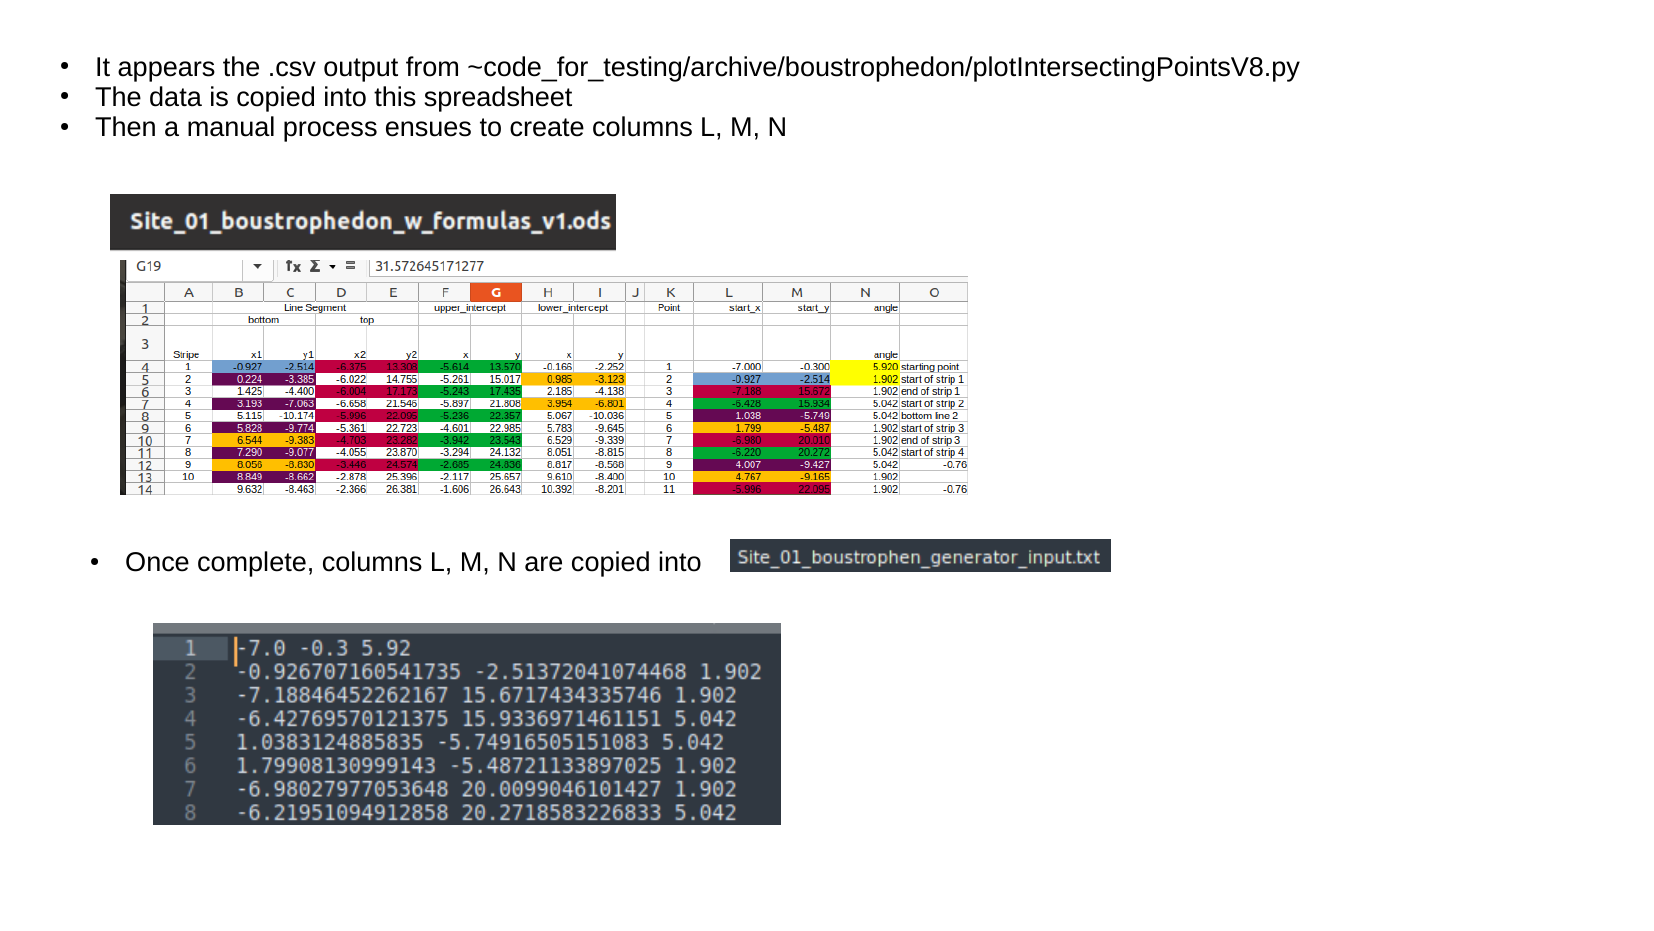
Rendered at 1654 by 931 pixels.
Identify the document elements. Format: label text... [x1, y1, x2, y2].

text_box Once complete, columns L, M, N are copied into [75, 540, 1381, 676]
picture [730, 539, 1111, 572]
picture [110, 194, 616, 252]
picture [153, 623, 781, 826]
picture [120, 260, 968, 496]
text_box It appears the .csv output from ~code_for_testing/archive/boustrophedon/plotIntersectingPointsV8.py The data is copied into this spreadsheet Then a manual process ensues to create columns L, M, N [45, 44, 1351, 181]
